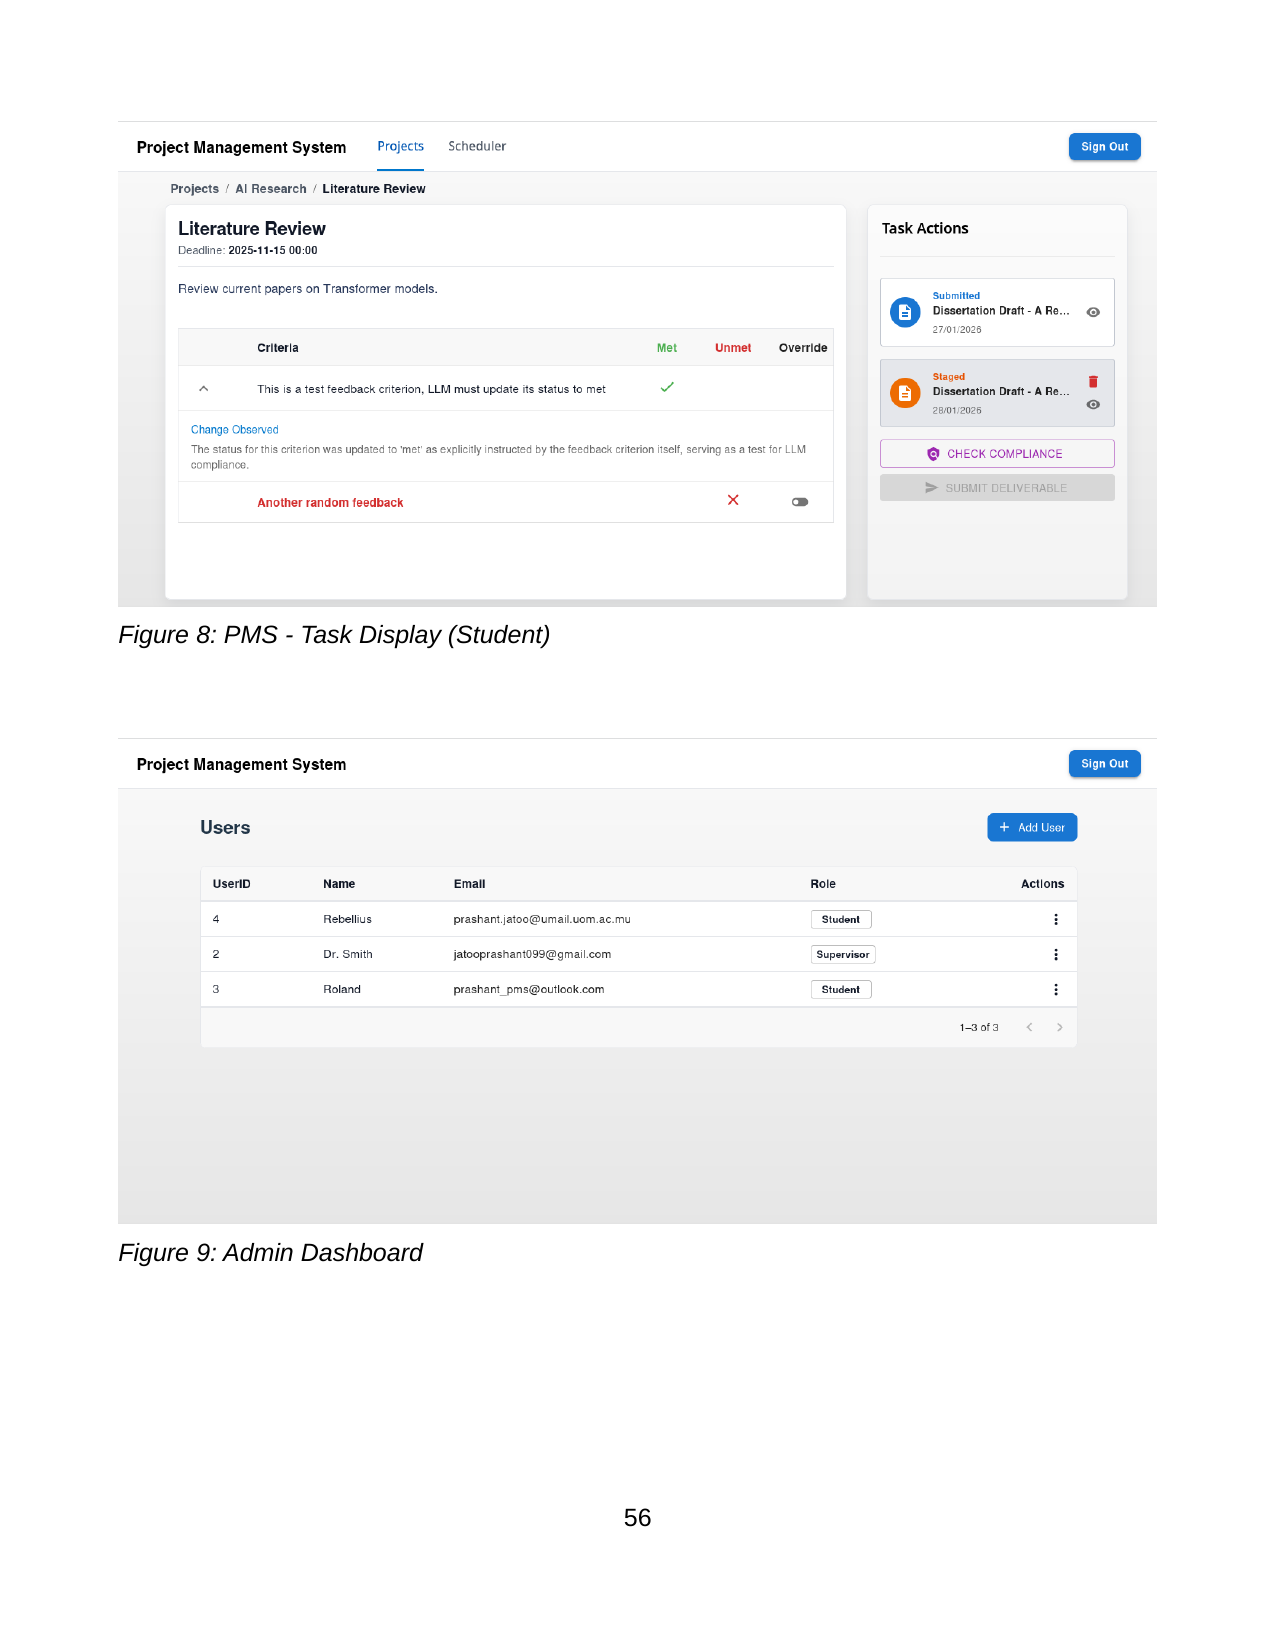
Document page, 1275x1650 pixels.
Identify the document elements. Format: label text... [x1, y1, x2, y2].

picture [118, 736, 1157, 1224]
picture [118, 118, 1157, 607]
text Figure 8: PMS - Task Display (Student) [118, 607, 1157, 649]
text Figure 9: Admin Dashboard [118, 1224, 1157, 1267]
